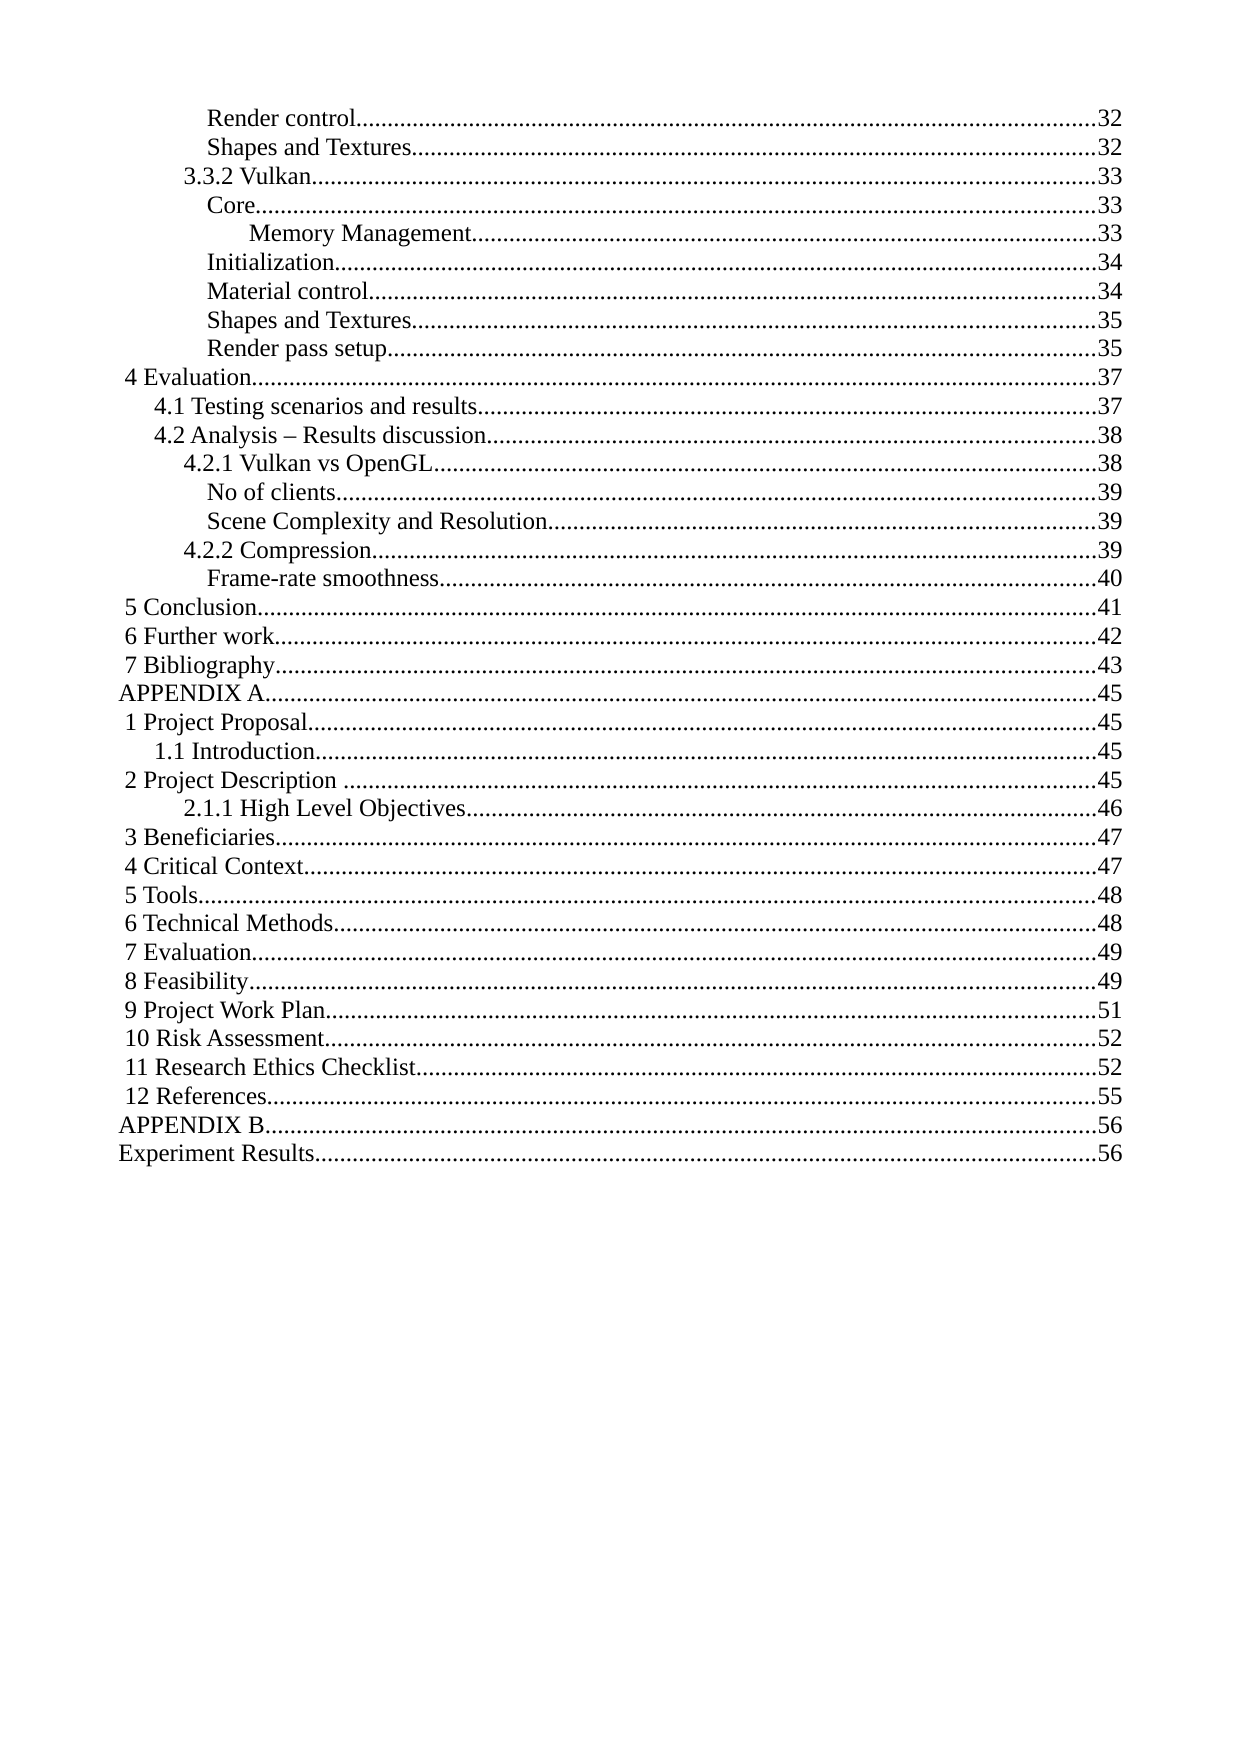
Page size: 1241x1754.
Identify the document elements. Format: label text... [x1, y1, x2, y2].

text Shapes and Textures 35 [207, 305, 1122, 333]
text 5 Conclusion 41 [118, 592, 1122, 621]
text 10 Risk Assessment 52 [118, 1023, 1122, 1052]
text 5 Tools 48 [118, 880, 1122, 908]
text 4 Evaluation 37 [118, 362, 1122, 391]
text 3.3.2 Vulkan 33 [177, 161, 1122, 190]
text Memory Management 33 [236, 218, 1122, 247]
text 2.1.1 High Level Objectives 46 [177, 793, 1122, 822]
text Frame-rate smoothness 40 [207, 563, 1122, 592]
text APPENDIX A 45 [118, 678, 1122, 707]
text Shapes and Textures 32 [207, 132, 1122, 161]
text 6 Further work 42 [118, 621, 1122, 650]
text Experiment Results 56 [118, 1138, 1122, 1167]
text Render control 32 [207, 103, 1122, 132]
text Initialization 34 [207, 247, 1122, 276]
text 8 Feasibility 49 [118, 966, 1122, 995]
text 2 Project Description 45 [118, 765, 1122, 793]
text 6 Technical Methods 48 [118, 908, 1122, 937]
text 1.1 Introduction 45 [148, 736, 1122, 765]
text 3 Beneficiaries 47 [118, 822, 1122, 851]
text Render pass setup 35 [207, 333, 1122, 362]
text APPENDIX B 56 [118, 1110, 1122, 1138]
text 4.2.1 Vulkan vs OpenGL 38 [177, 448, 1122, 477]
text 4 Critical Context 47 [118, 851, 1122, 880]
text 7 Bibliography 43 [118, 650, 1122, 678]
text Material control 34 [207, 276, 1122, 305]
text 12 References 55 [118, 1081, 1122, 1110]
text Core 33 [207, 190, 1122, 218]
text 1 Project Proposal 45 [118, 707, 1122, 736]
text 7 Evaluation 49 [118, 937, 1122, 966]
text Scene Complexity and Resolution 39 [207, 506, 1122, 535]
text 9 Project Work Plan 51 [118, 995, 1122, 1023]
text 4.2 Analysis – Results discussion 38 [148, 420, 1122, 448]
text 4.1 Testing scenarios and results 37 [148, 391, 1122, 420]
text No of clients 39 [207, 477, 1122, 506]
text 11 Research Ethics Checklist 52 [118, 1052, 1122, 1081]
text 4.2.2 Compression 39 [177, 535, 1122, 563]
